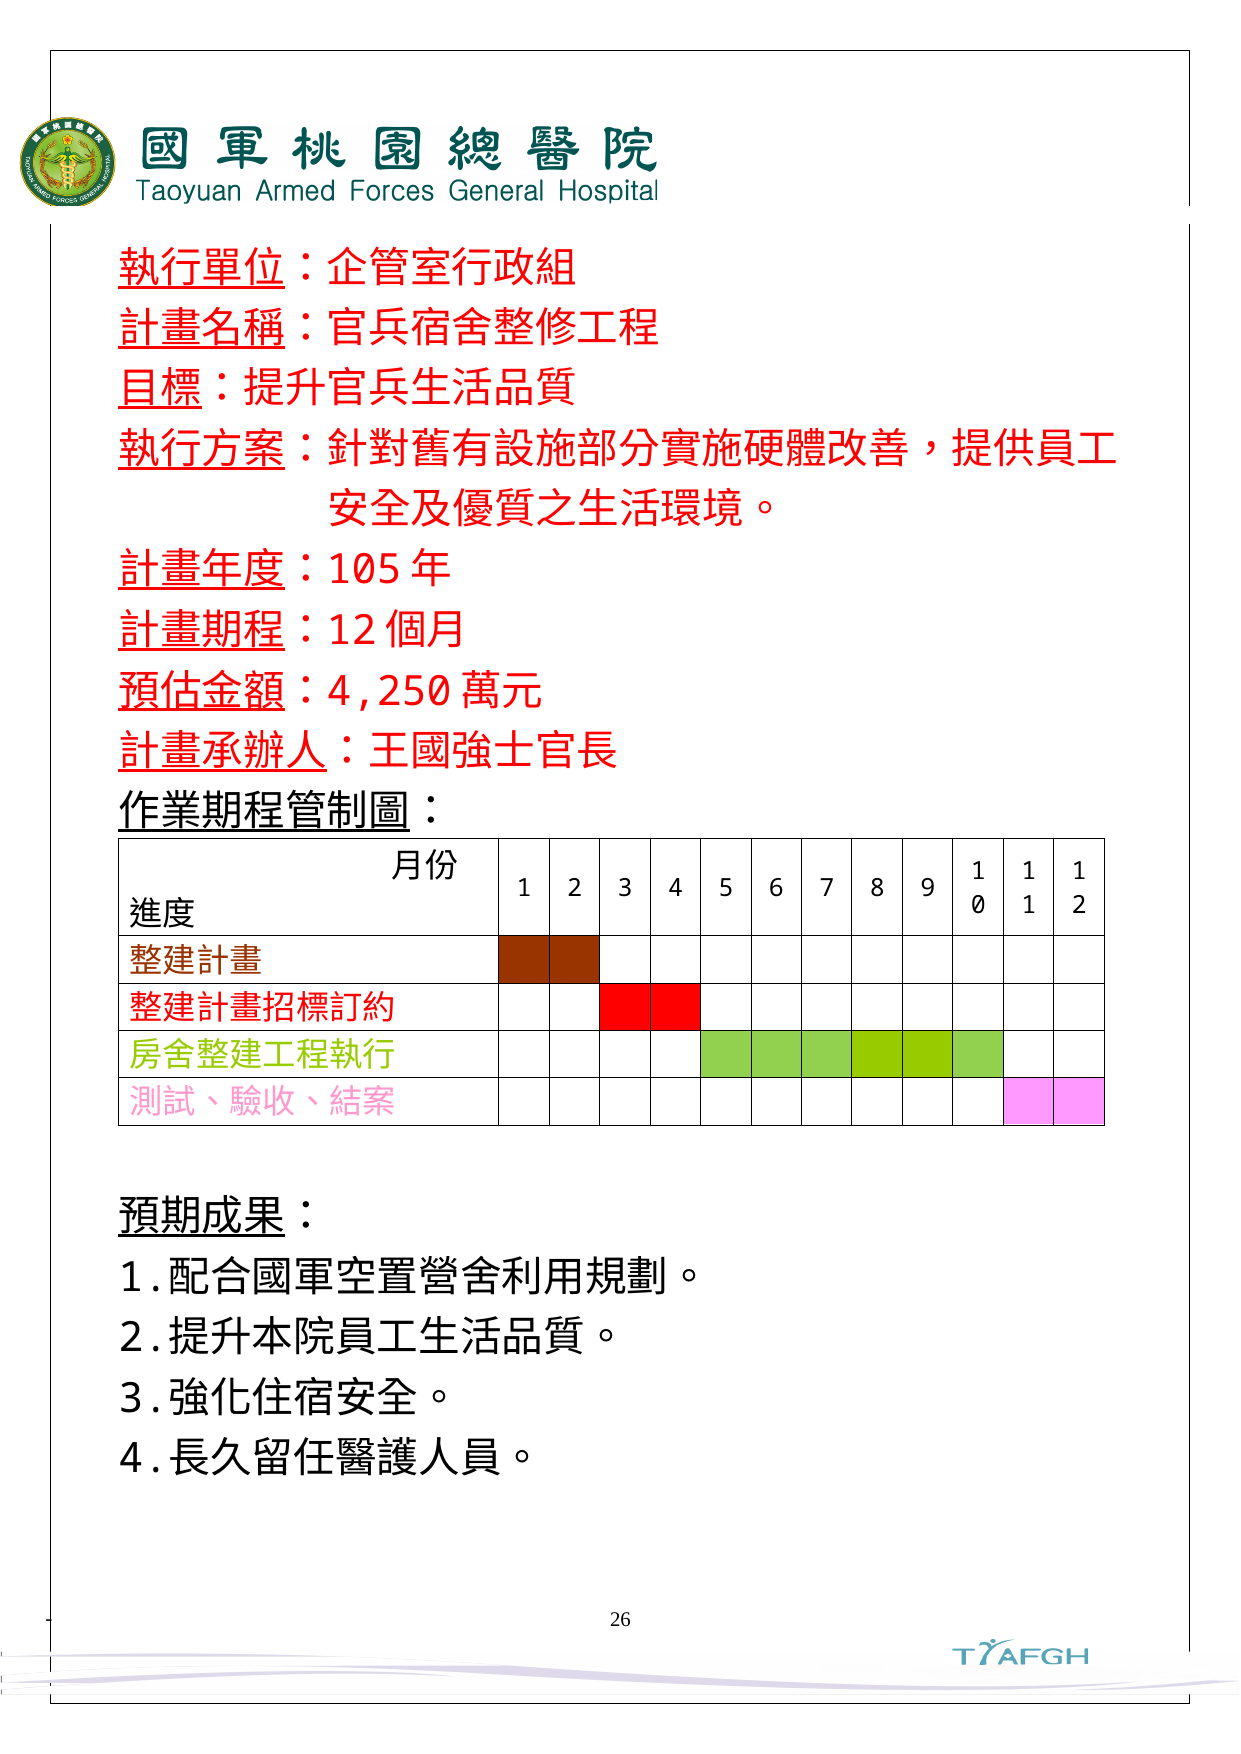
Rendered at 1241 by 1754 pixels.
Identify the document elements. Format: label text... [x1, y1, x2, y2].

table_cell [600, 984, 650, 1030]
table_cell [903, 984, 952, 1030]
table_cell [953, 1078, 1003, 1124]
table_cell [752, 1078, 801, 1124]
table_cell [752, 1031, 801, 1077]
table_header 7 [802, 839, 851, 935]
table_cell [1004, 936, 1053, 983]
table_cell [499, 1031, 549, 1077]
table_cell [953, 984, 1003, 1030]
table_cell [701, 936, 751, 983]
table_cell [651, 984, 700, 1030]
table_cell 整建計畫招標訂約 [119, 984, 498, 1030]
table_cell [550, 984, 599, 1030]
text 執行單位：企管室行政組 [118, 234, 1122, 294]
text 2.提升本院員工生活品質。 [118, 1303, 1122, 1364]
table_header 2 [550, 839, 599, 935]
text 3.強化住宿安全。 [118, 1364, 1122, 1424]
table_cell [903, 1078, 952, 1124]
text 計畫期程：12個月 [118, 596, 1122, 657]
table_cell [651, 1078, 700, 1124]
table_cell [903, 1031, 952, 1077]
text 4.長久留任醫護人員。 [118, 1424, 1122, 1485]
table_cell [499, 1078, 549, 1124]
table_cell [1054, 984, 1104, 1030]
table_cell 測試、驗收、結案 [119, 1078, 498, 1124]
text 預估金額：4,250萬元 [118, 657, 1122, 717]
table_header 4 [651, 839, 700, 935]
table_cell [1004, 1031, 1053, 1077]
table_cell [600, 1031, 650, 1077]
table_cell [1054, 1078, 1104, 1124]
text 1.配合國軍空置營舍利用規劃。 [118, 1243, 1122, 1303]
text 計畫年度：105年 [118, 536, 1122, 596]
table_header 10 [953, 839, 1003, 935]
table_cell [953, 936, 1003, 983]
table_header 1 [499, 839, 549, 935]
table_cell [701, 1078, 751, 1124]
table_header 6 [752, 839, 801, 935]
table_header 3 [600, 839, 650, 935]
text 預期成果： [118, 1182, 1122, 1243]
table_cell [651, 936, 700, 983]
table_cell [953, 1031, 1003, 1077]
text 目標：提升官兵生活品質 [118, 354, 1122, 415]
table_cell [802, 936, 851, 983]
text 執行方案：針對舊有設施部分實施硬體改善，提供員工安全及優質之生活環境。 [118, 415, 1122, 536]
text 作業期程管制圖： [118, 777, 1122, 838]
table_cell [499, 984, 549, 1030]
table_cell [852, 936, 902, 983]
table_cell [1004, 1078, 1053, 1124]
table_cell [1054, 936, 1104, 983]
table_cell [802, 1031, 851, 1077]
table_cell [550, 936, 599, 983]
table_cell [651, 1031, 700, 1077]
table_header 11 [1004, 839, 1053, 935]
table_header 8 [852, 839, 902, 935]
table_cell 房舍整建工程執行 [119, 1031, 498, 1077]
table_cell [701, 1031, 751, 1077]
table_cell [1004, 984, 1053, 1030]
table_cell 整建計畫 [119, 936, 498, 983]
table_cell [752, 936, 801, 983]
text 計畫承辦人：王國強士官長 [118, 717, 1122, 777]
table_cell [852, 1078, 902, 1124]
table_cell [852, 1031, 902, 1077]
table_cell [701, 984, 751, 1030]
table_cell [903, 936, 952, 983]
text 計畫名稱：官兵宿舍整修工程 [118, 294, 1122, 354]
table_header 9 [903, 839, 952, 935]
table_cell [600, 936, 650, 983]
table_header 月份 進度 [119, 839, 498, 935]
table_cell [802, 1078, 851, 1124]
table_cell [600, 1078, 650, 1124]
table_cell [852, 984, 902, 1030]
table_cell [802, 984, 851, 1030]
table_cell [550, 1078, 599, 1124]
table_cell [550, 1031, 599, 1077]
table_cell [752, 984, 801, 1030]
table_cell [499, 936, 549, 983]
table_header 12 [1054, 839, 1104, 935]
table_cell [1054, 1031, 1104, 1077]
table_header 5 [701, 839, 751, 935]
